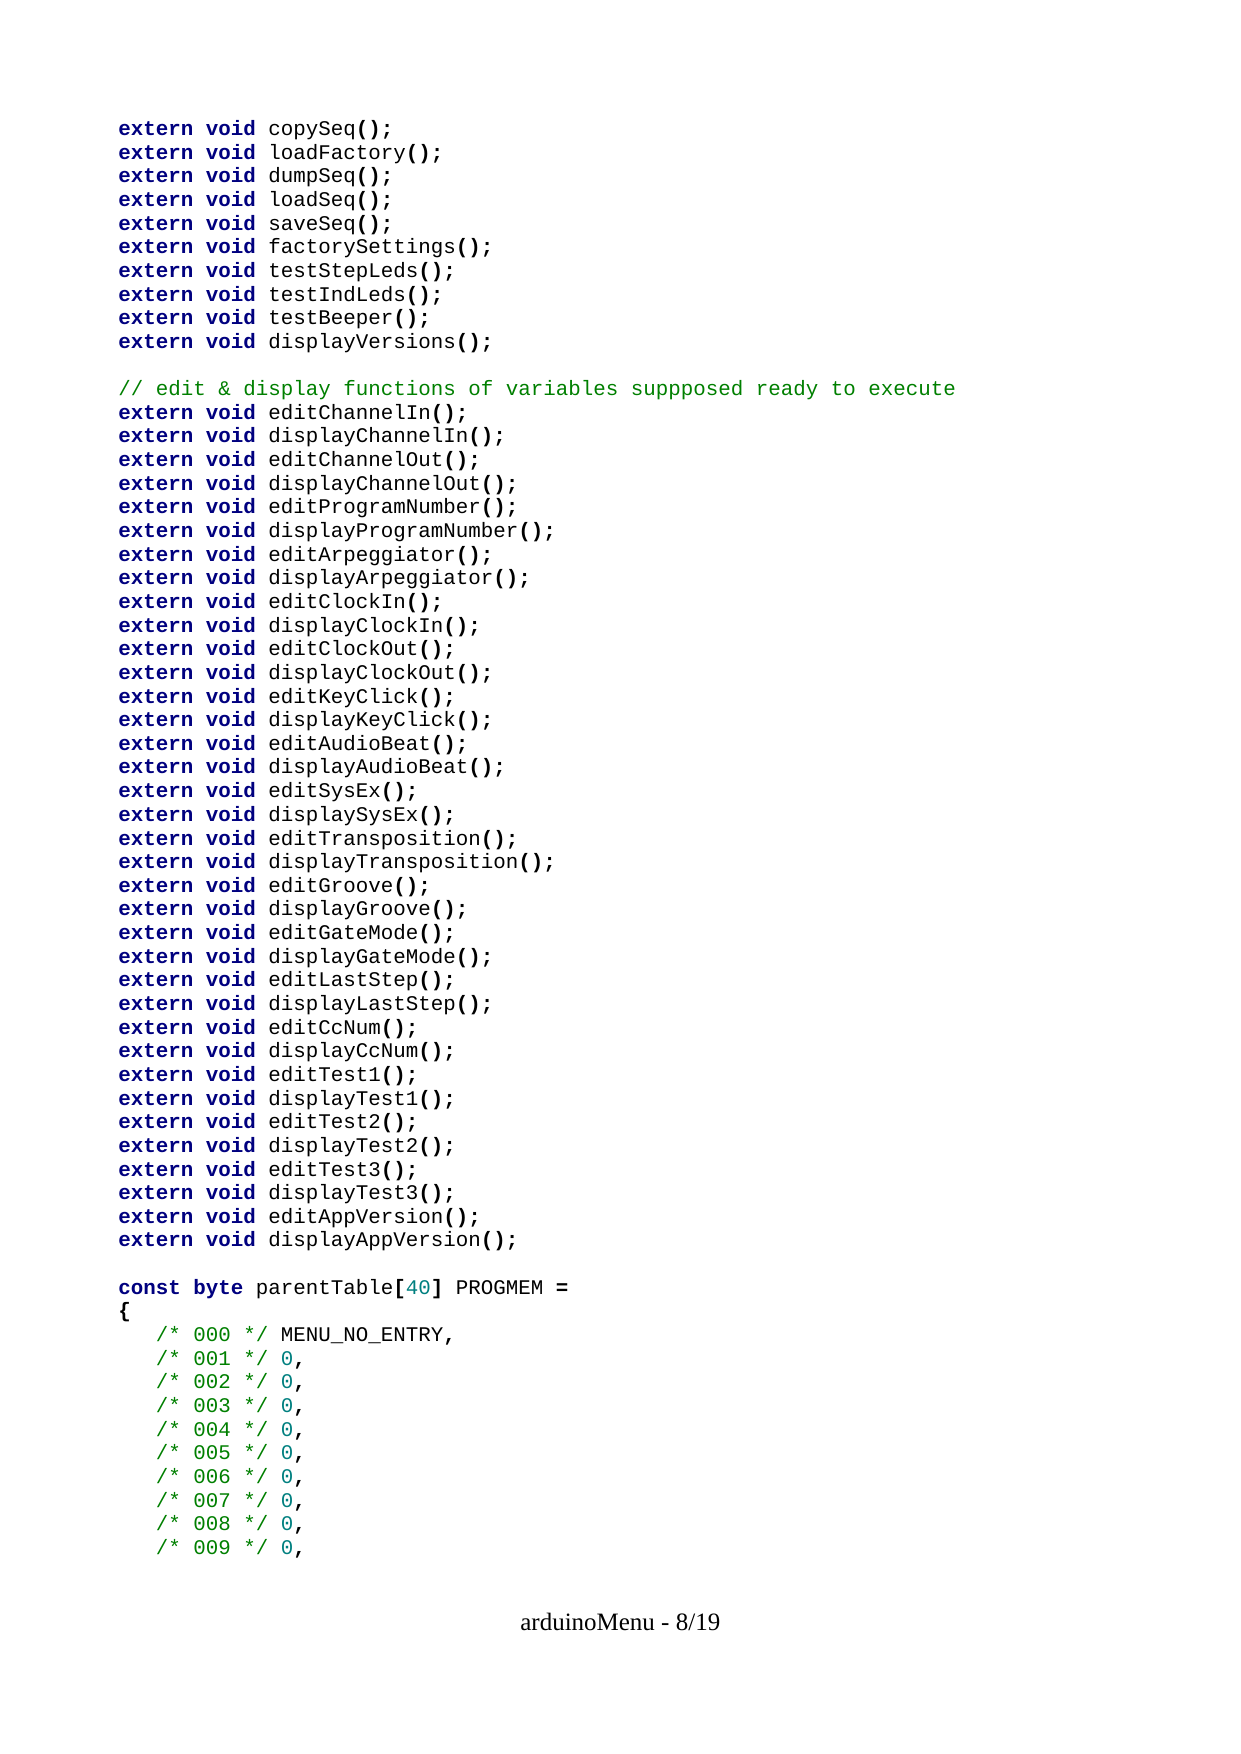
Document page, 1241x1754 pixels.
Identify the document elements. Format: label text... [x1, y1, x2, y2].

text extern void displayTransposition(); [118, 851, 1122, 875]
text // edit & display functions of variables suppposed ready to execute [118, 378, 1122, 402]
text extern void displayAudioBeat(); [118, 757, 1122, 780]
text /* 005 */ 0, [118, 1442, 1122, 1466]
text extern void displayTest1(); [118, 1088, 1122, 1111]
text extern void editArpeggiator(); [118, 544, 1122, 567]
text extern void editGateMode(); [118, 922, 1122, 946]
text extern void displayAppVersion(); [118, 1229, 1122, 1253]
text extern void editTest1(); [118, 1064, 1122, 1088]
text extern void editLastStep(); [118, 969, 1122, 993]
text extern void editTest2(); [118, 1111, 1122, 1135]
text extern void displayClockOut(); [118, 662, 1122, 686]
text /* 000 */ MENU_NO_ENTRY, [118, 1324, 1122, 1348]
text /* 006 */ 0, [118, 1466, 1122, 1489]
text extern void factorySettings(); [118, 236, 1122, 260]
text extern void loadFactory(); [118, 142, 1122, 165]
text const byte parentTable[40] PROGMEM = [118, 1277, 1122, 1300]
text /* 002 */ 0, [118, 1371, 1122, 1395]
text extern void displaySysEx(); [118, 804, 1122, 827]
text /* 009 */ 0, [118, 1537, 1122, 1561]
text extern void displayVersions(); [118, 331, 1122, 354]
text extern void displayGroove(); [118, 898, 1122, 922]
text extern void editSysEx(); [118, 780, 1122, 804]
text extern void displayArpeggiator(); [118, 567, 1122, 591]
text extern void editCcNum(); [118, 1017, 1122, 1040]
text extern void testIndLeds(); [118, 284, 1122, 307]
text extern void displayLastStep(); [118, 993, 1122, 1017]
text extern void dumpSeq(); [118, 165, 1122, 189]
text extern void editTest3(); [118, 1158, 1122, 1182]
text /* 001 */ 0, [118, 1348, 1122, 1371]
text extern void saveSeq(); [118, 213, 1122, 236]
text extern void displayKeyClick(); [118, 709, 1122, 733]
text extern void displayChannelIn(); [118, 426, 1122, 449]
text extern void copySeq(); [118, 118, 1122, 142]
text extern void editProgramNumber(); [118, 496, 1122, 520]
text extern void editAppVersion(); [118, 1206, 1122, 1229]
text extern void displayTest2(); [118, 1135, 1122, 1158]
text { [118, 1300, 1122, 1324]
text extern void displayProgramNumber(); [118, 520, 1122, 544]
text /* 004 */ 0, [118, 1419, 1122, 1442]
text extern void displayGateMode(); [118, 946, 1122, 969]
text /* 007 */ 0, [118, 1489, 1122, 1513]
text extern void testStepLeds(); [118, 260, 1122, 284]
text extern void editTransposition(); [118, 827, 1122, 851]
text extern void editClockIn(); [118, 591, 1122, 615]
text extern void editGroove(); [118, 875, 1122, 898]
text extern void loadSeq(); [118, 189, 1122, 213]
text extern void editChannelIn(); [118, 402, 1122, 426]
text extern void displayTest3(); [118, 1182, 1122, 1206]
text extern void editAudioBeat(); [118, 733, 1122, 757]
text /* 008 */ 0, [118, 1513, 1122, 1537]
text /* 003 */ 0, [118, 1395, 1122, 1419]
text extern void testBeeper(); [118, 307, 1122, 331]
text extern void editChannelOut(); [118, 449, 1122, 473]
text extern void displayClockIn(); [118, 615, 1122, 638]
text extern void editClockOut(); [118, 638, 1122, 662]
text extern void displayChannelOut(); [118, 473, 1122, 496]
text extern void displayCcNum(); [118, 1040, 1122, 1064]
text extern void editKeyClick(); [118, 686, 1122, 709]
